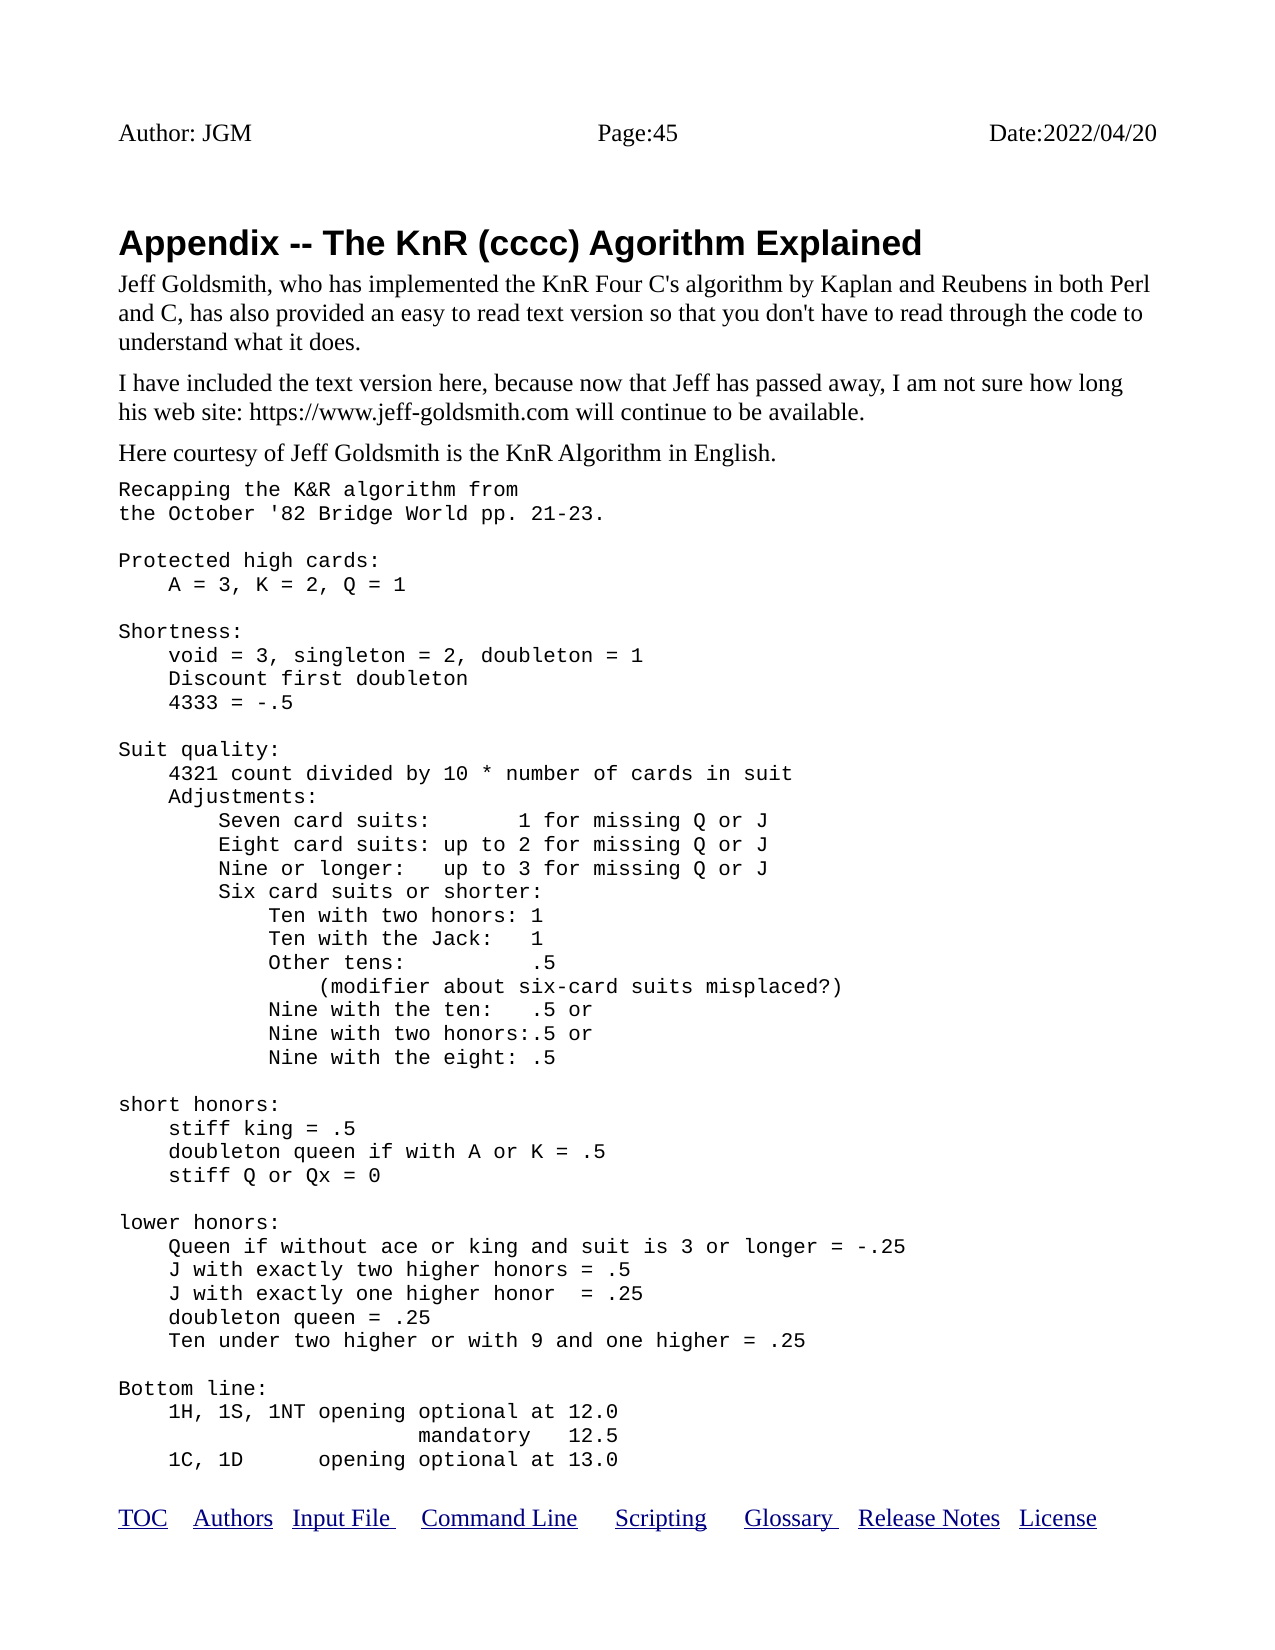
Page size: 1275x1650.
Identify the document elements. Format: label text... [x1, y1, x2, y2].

text Discount first doubleton [118, 668, 1157, 692]
text Eight card suits: up to 2 for missing Q or J [118, 834, 1157, 857]
text Suit quality: [118, 739, 1157, 763]
text J with exactly two higher honors = .5 [118, 1259, 1157, 1283]
text 4321 count divided by 10 * number of cards in suit [118, 763, 1157, 787]
text mandatory 12.5 [118, 1425, 1157, 1449]
text Here courtesy of Jeff Goldsmith is the KnR Algorithm in English. [118, 438, 1157, 467]
text I have included the text version here, because now that Jeff has passed away, I am not sure how long his web site: https://www.jeff-goldsmith.com will continue to be available. [118, 368, 1157, 425]
text Nine or longer: up to 3 for missing Q or J [118, 857, 1157, 881]
text short honors: [118, 1094, 1157, 1118]
text Nine with two honors:.5 or [118, 1023, 1157, 1047]
text 1C, 1D opening optional at 13.0 [118, 1449, 1157, 1472]
text the October '82 Bridge World pp. 21-23. [118, 503, 1157, 526]
text Shortness: [118, 621, 1157, 645]
text Jeff Goldsmith, who has implemented the KnR Four C's algorithm by Kaplan and Reubens in both Perl and C, has also provided an easy to read text version so that you don't have to read through the code to understand what it does. [118, 269, 1157, 355]
text Bottom line: [118, 1378, 1157, 1401]
text stiff king = .5 [118, 1118, 1157, 1141]
text (modifier about six-card suits misplaced?) [118, 976, 1157, 999]
text Queen if without ace or king and suit is 3 or longer = -.25 [118, 1236, 1157, 1259]
text A = 3, K = 2, Q = 1 [118, 574, 1157, 597]
text Other tens: .5 [118, 952, 1157, 976]
text Protected high cards: [118, 550, 1157, 574]
text Ten under two higher or with 9 and one higher = .25 [118, 1330, 1157, 1354]
text Nine with the eight: .5 [118, 1047, 1157, 1070]
text 4333 = -.5 [118, 692, 1157, 716]
text doubleton queen = .25 [118, 1307, 1157, 1330]
text Adjustments: [118, 787, 1157, 810]
text void = 3, singleton = 2, doubleton = 1 [118, 645, 1157, 668]
text doubleton queen if with A or K = .5 [118, 1141, 1157, 1165]
text Recapping the K&R algorithm from [118, 479, 1157, 503]
subtitle Appendix -- The KnR (cccc) Agorithm Explained [118, 222, 1157, 263]
text 1H, 1S, 1NT opening optional at 12.0 [118, 1401, 1157, 1425]
text Nine with the ten: .5 or [118, 999, 1157, 1023]
text Six card suits or shorter: [118, 881, 1157, 905]
text Ten with the Jack: 1 [118, 928, 1157, 952]
text Seven card suits: 1 for missing Q or J [118, 810, 1157, 834]
text stiff Q or Qx = 0 [118, 1165, 1157, 1188]
text lower honors: [118, 1212, 1157, 1236]
text Ten with two honors: 1 [118, 905, 1157, 928]
text J with exactly one higher honor = .25 [118, 1283, 1157, 1307]
